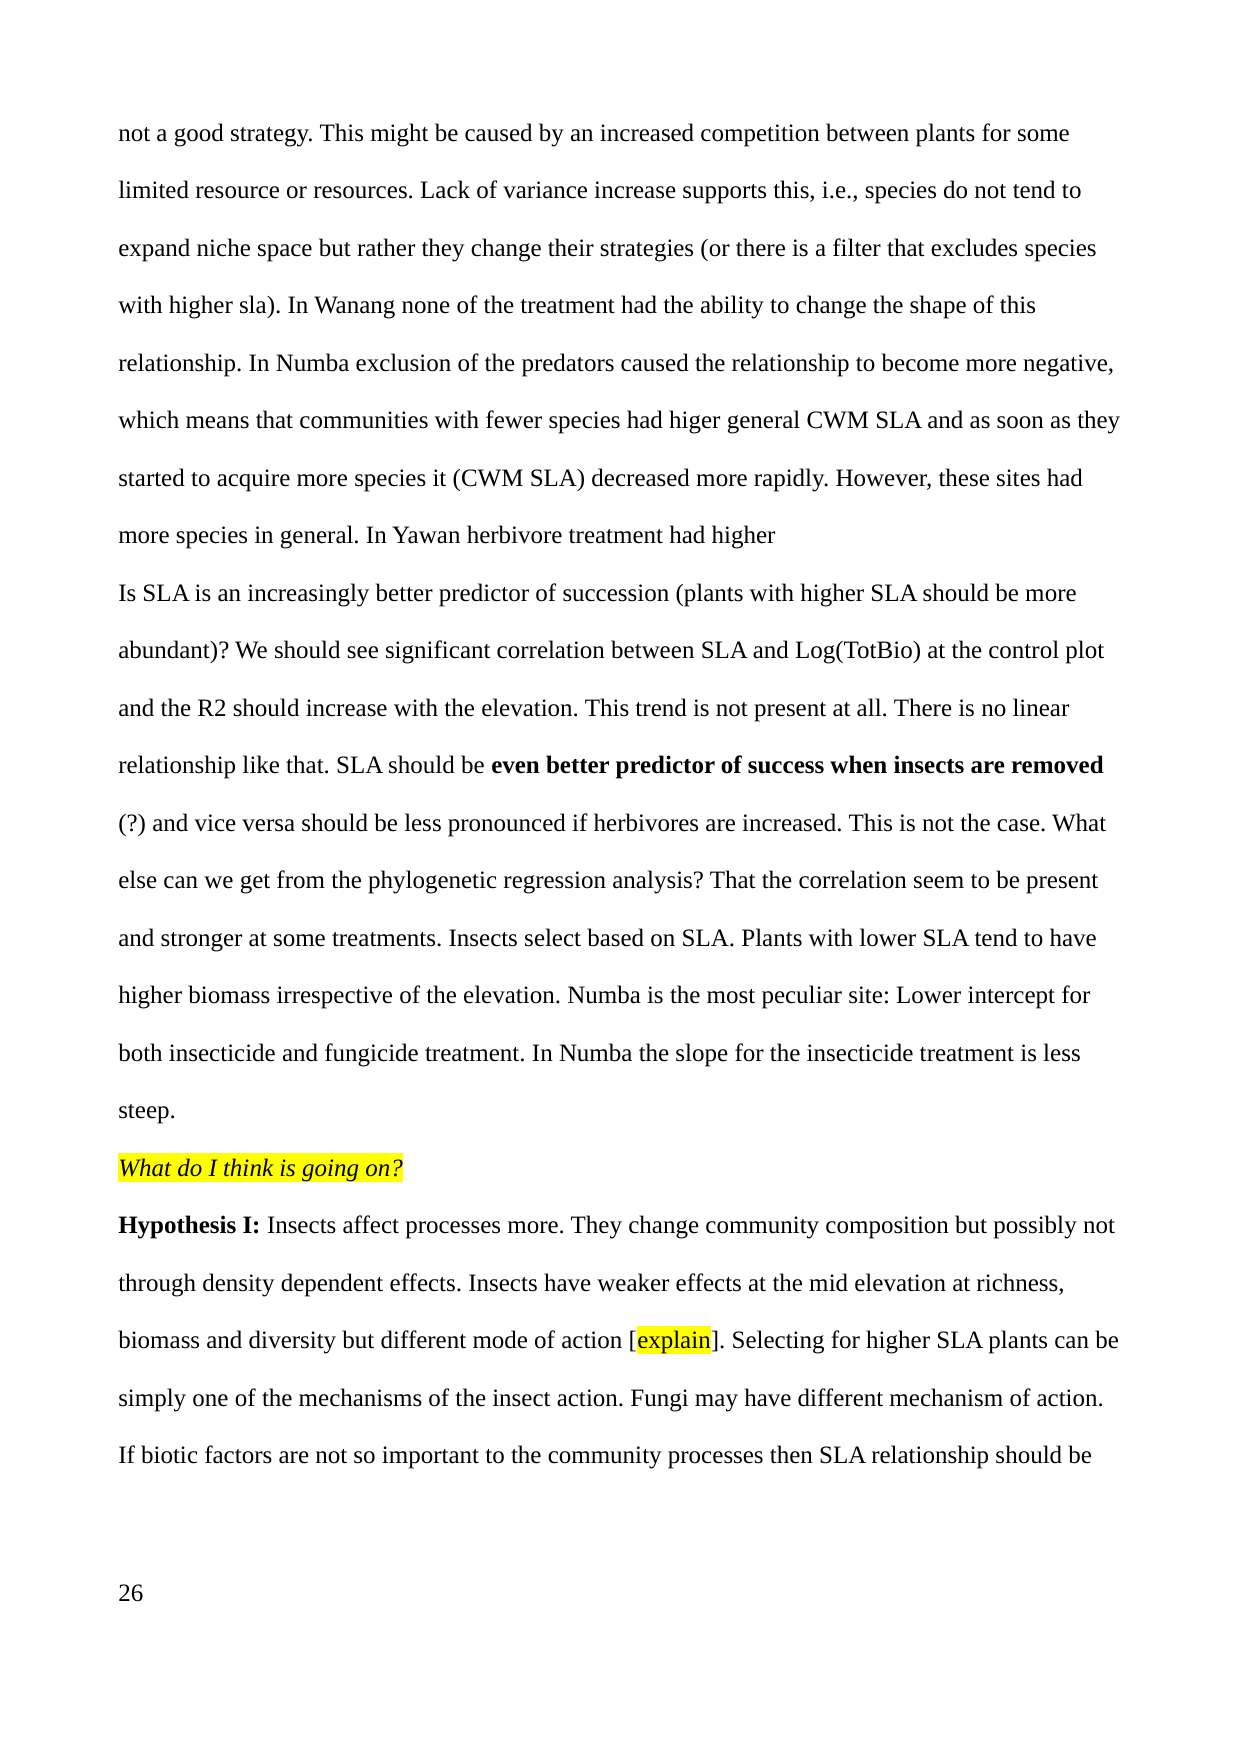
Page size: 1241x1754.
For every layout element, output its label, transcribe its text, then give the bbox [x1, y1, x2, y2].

text Hypothesis I: Insects affect processes more. They change community composition but possibly not through density dependent effects. Insects have weaker effects at the mid elevation at richness, biomass and diversity but different mode of action [explain]. Selecting for higher SLA plants can be simply one of the mechanisms of the insect action. Fungi may have different mechanism of action. If biotic factors are not so important to the community processes then SLA relationship should be [118, 1211, 1122, 1469]
text Is SLA is an increasingly better predictor of succession (plants with higher SLA should be more abundant)? We should see significant correlation between SLA and Log(TotBio) at the control plot and the R2 should increase with the elevation. This trend is not present at all. There is no linear relationship like that. SLA should be even better predictor of success when insects are removed (?) and vice versa should be less pronounced if herbivores are increased. This is not the case. What else can we get from the phylogenetic regression analysis? That the correlation seem to be present and stronger at some treatments. Insects select based on SLA. Plants with lower SLA tend to have higher biomass irrespective of the elevation. Numba is the most peculiar site: Lower intercept for both insecticide and fungicide treatment. In Numba the slope for the insecticide treatment is less steep. [118, 578, 1122, 1124]
text What do I think is going on? [118, 1153, 1122, 1182]
text not a good strategy. This might be caused by an increased competition between plants for some limited resource or resources. Lack of variance increase supports this, i.e., species do not tend to expand niche space but rather they change their strategies (or there is a filter that excludes species with higher sla). In Wanang none of the treatment had the ability to change the shape of this relationship. In Numba exclusion of the predators caused the relationship to become more negative, which means that communities with fewer species had higer general CWM SLA and as soon as they started to acquire more species it (CWM SLA) decreased more rapidly. However, these sites had more species in general. In Yawan herbivore treatment had higher [118, 118, 1122, 549]
